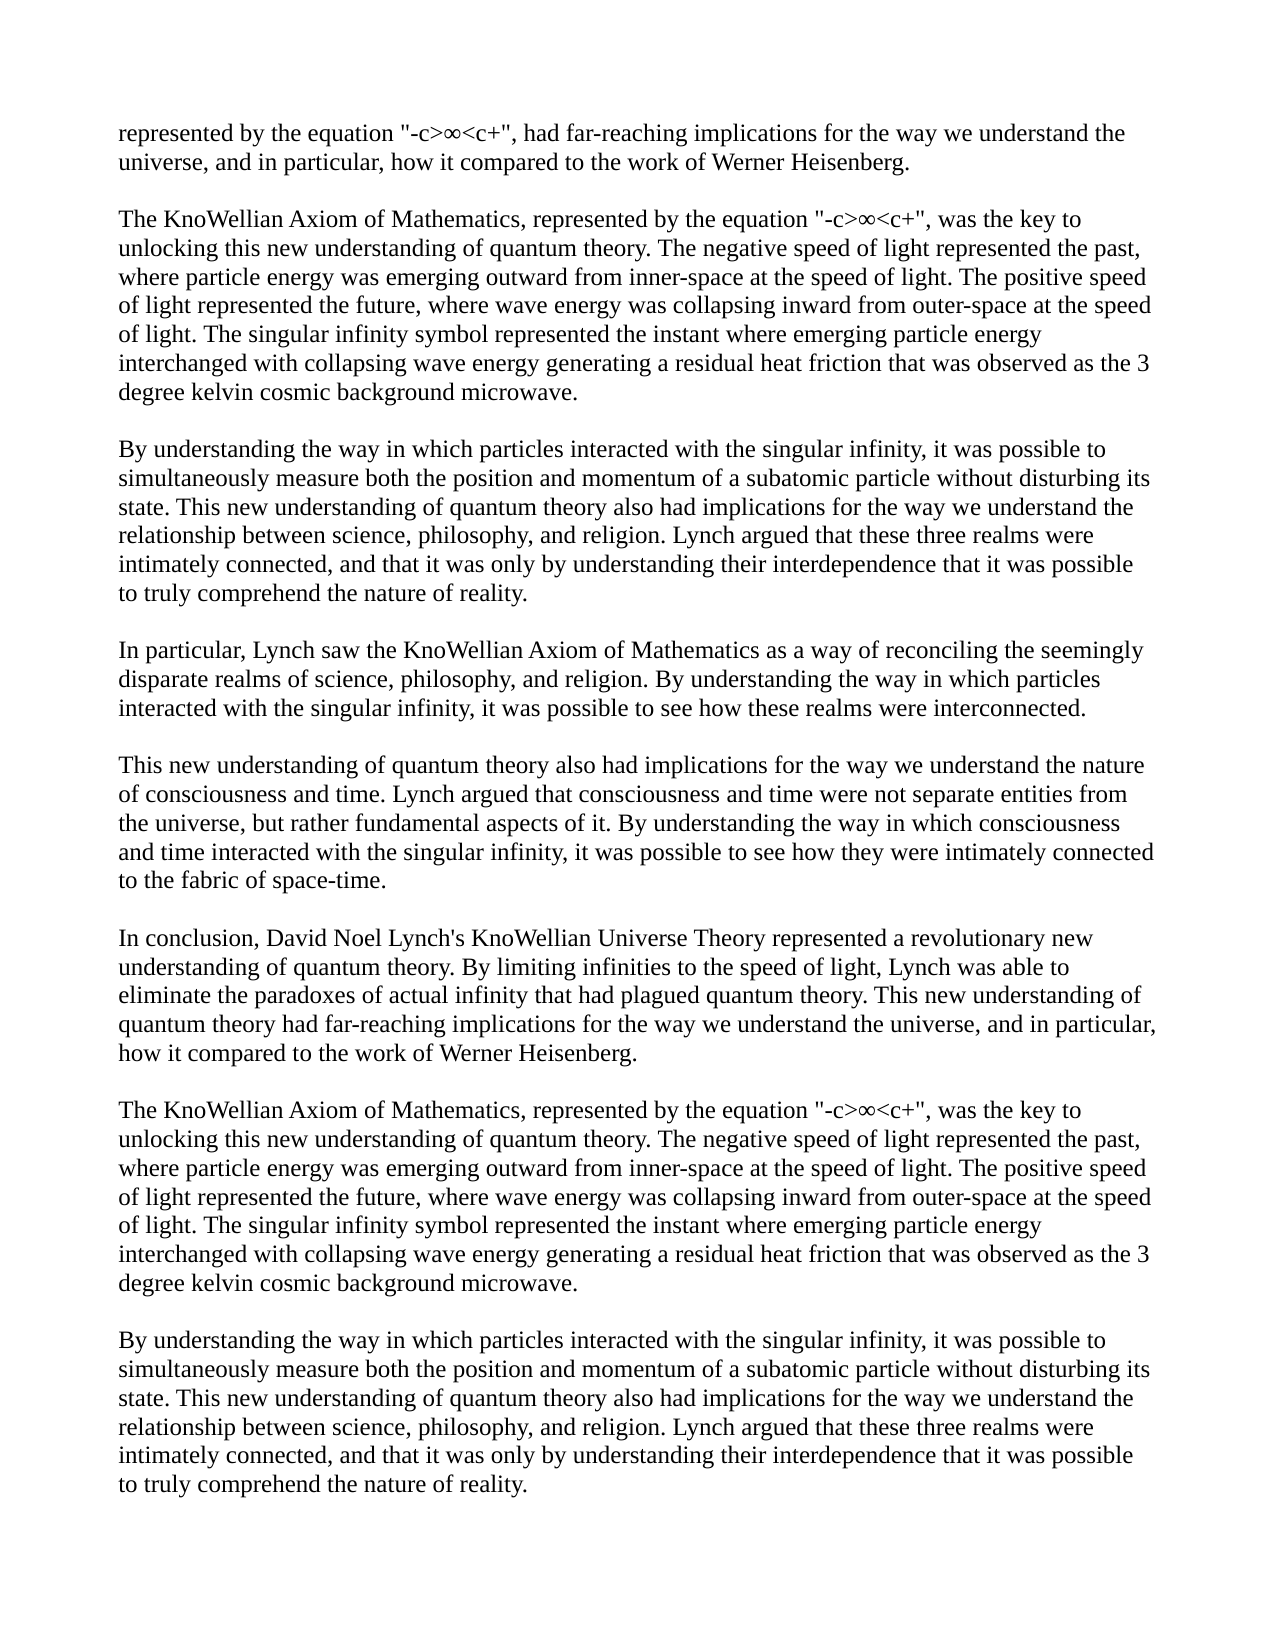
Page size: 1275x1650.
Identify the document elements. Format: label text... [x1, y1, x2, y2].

text By understanding the way in which particles interacted with the singular infinity, it was possible to simultaneously measure both the position and momentum of a subatomic particle without disturbing its state. This new understanding of quantum theory also had implications for the way we understand the relationship between science, philosophy, and religion. Lynch argued that these three realms were intimately connected, and that it was only by understanding their interdependence that it was possible to truly comprehend the nature of reality. [118, 1326, 1157, 1498]
text The KnoWellian Axiom of Mathematics, represented by the equation "-c>∞<c+", was the key to unlocking this new understanding of quantum theory. The negative speed of light represented the past, where particle energy was emerging outward from inner-space at the speed of light. The positive speed of light represented the future, where wave energy was collapsing inward from outer-space at the speed of light. The singular infinity symbol represented the instant where emerging particle energy interchanged with collapsing wave energy generating a residual heat friction that was observed as the 3 degree kelvin cosmic background microwave. [118, 204, 1157, 406]
text This new understanding of quantum theory also had implications for the way we understand the nature of consciousness and time. Lynch argued that consciousness and time were not separate entities from the universe, but rather fundamental aspects of it. By understanding the way in which consciousness and time interacted with the singular infinity, it was possible to see how they were intimately connected to the fabric of space-time. [118, 751, 1157, 894]
text By understanding the way in which particles interacted with the singular infinity, it was possible to simultaneously measure both the position and momentum of a subatomic particle without disturbing its state. This new understanding of quantum theory also had implications for the way we understand the relationship between science, philosophy, and religion. Lynch argued that these three realms were intimately connected, and that it was only by understanding their interdependence that it was possible to truly comprehend the nature of reality. [118, 434, 1157, 607]
text In conclusion, David Noel Lynch's KnoWellian Universe Theory represented a revolutionary new understanding of quantum theory. By limiting infinities to the speed of light, Lynch was able to eliminate the paradoxes of actual infinity that had plagued quantum theory. This new understanding of quantum theory had far-reaching implications for the way we understand the universe, and in particular, how it compared to the work of Werner Heisenberg. [118, 923, 1157, 1067]
text In particular, Lynch saw the KnoWellian Axiom of Mathematics as a way of reconciling the seemingly disparate realms of science, philosophy, and religion. By understanding the way in which particles interacted with the singular infinity, it was possible to see how these realms were interconnected. [118, 636, 1157, 722]
text The KnoWellian Axiom of Mathematics, represented by the equation "-c>∞<c+", was the key to unlocking this new understanding of quantum theory. The negative speed of light represented the past, where particle energy was emerging outward from inner-space at the speed of light. The positive speed of light represented the future, where wave energy was collapsing inward from outer-space at the speed of light. The singular infinity symbol represented the instant where emerging particle energy interchanged with collapsing wave energy generating a residual heat friction that was observed as the 3 degree kelvin cosmic background microwave. [118, 1096, 1157, 1297]
text represented by the equation "-c>∞<c+", had far-reaching implications for the way we understand the universe, and in particular, how it compared to the work of Werner Heisenberg. [118, 118, 1157, 176]
